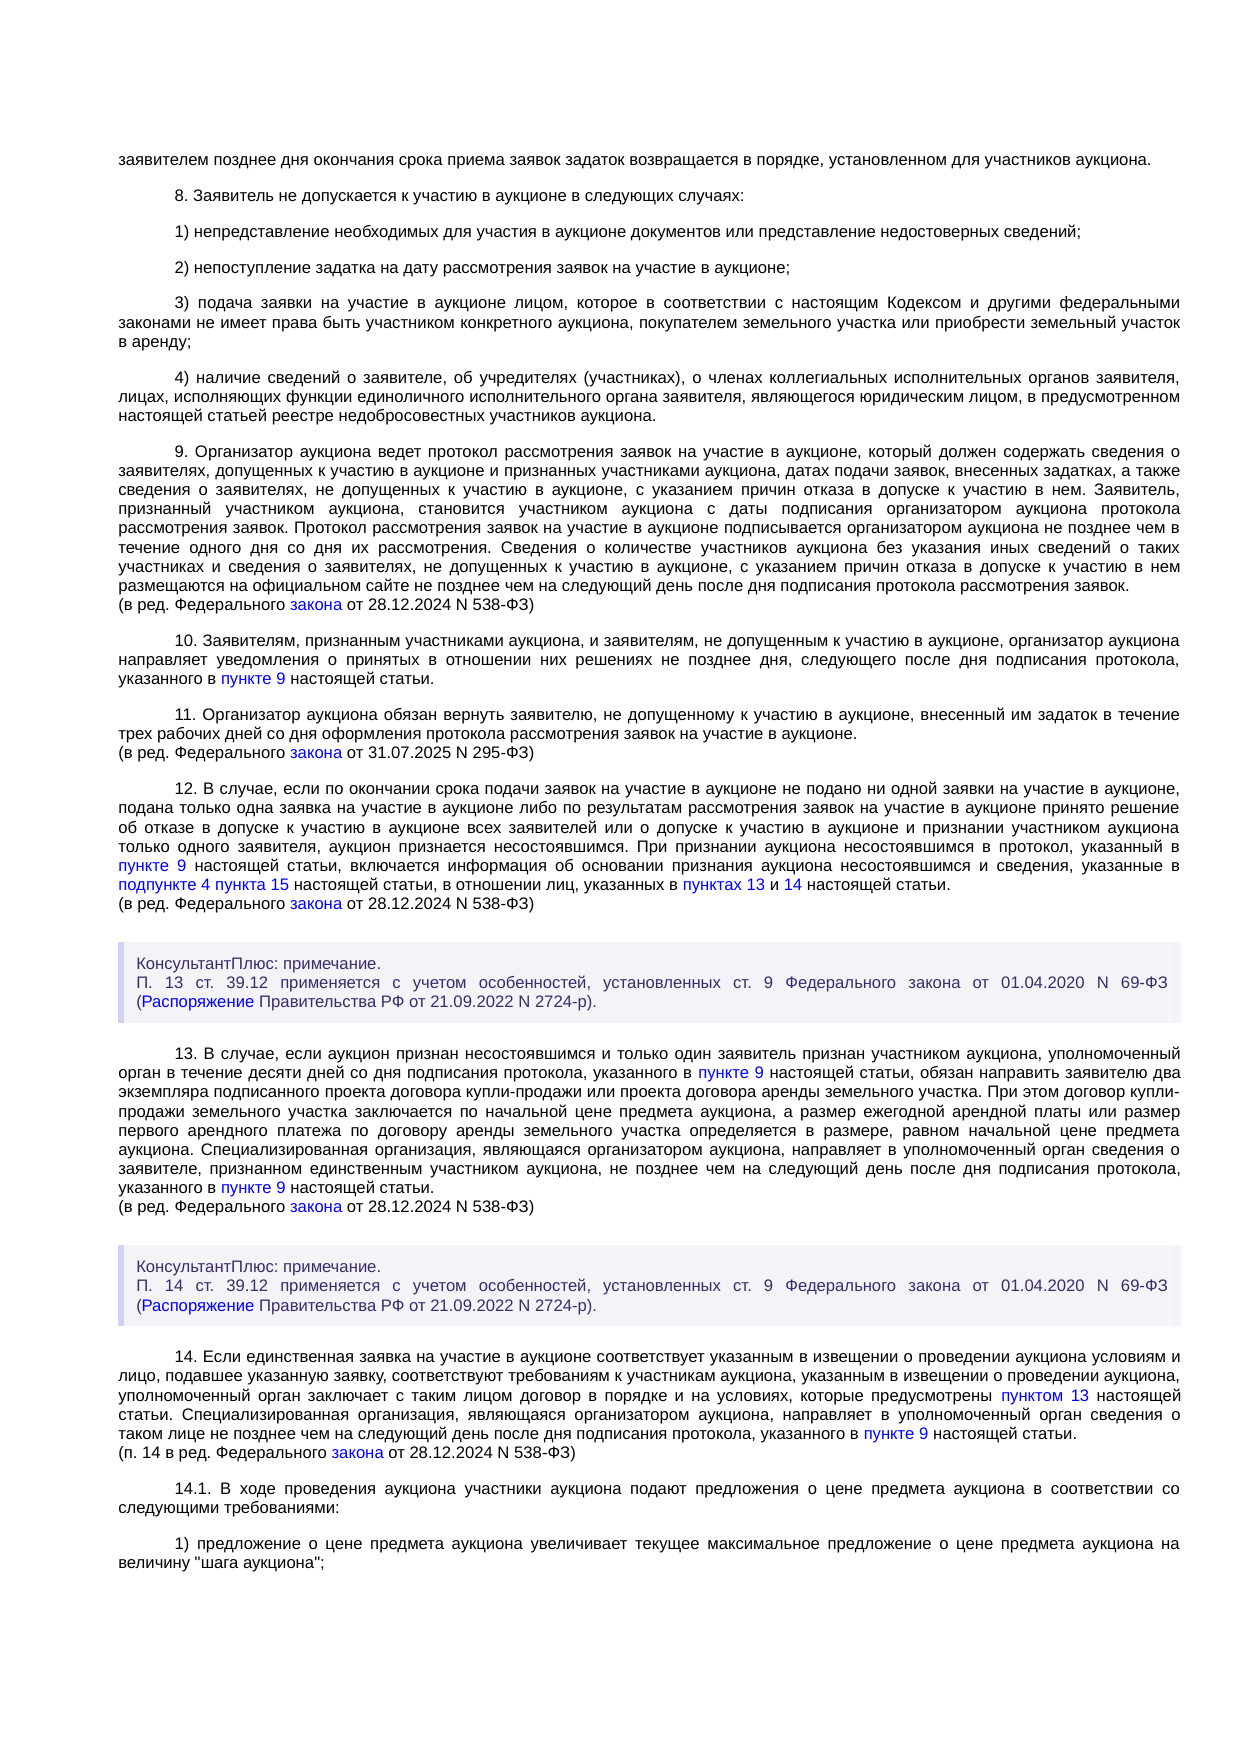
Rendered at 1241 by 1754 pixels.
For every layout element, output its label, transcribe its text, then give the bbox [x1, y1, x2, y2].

text 13. В случае, если аукцион признан несостоявшимся и только один заявитель признан участником аукциона, уполномоченный орган в течение десяти дней со дня подписания протокола, указанного в пункте 9 настоящей статьи, обязан направить заявителю два экземпляра подписанного проекта договора купли-продажи или проекта договора аренды земельного участка. При этом договор купли-продажи земельного участка заключается по начальной цене предмета аукциона, а размер ежегодной арендной платы или размер первого арендного платежа по договору аренды земельного участка определяется в размере, равном начальной цене предмета аукциона. Специализированная организация, являющаяся организатором аукциона, направляет в уполномоченный орган сведения о заявителе, признанном единственным участником аукциона, не позднее чем на следующий день после дня подписания протокола, указанного в пункте 9 настоящей статьи. [118, 1044, 1181, 1197]
text 14.1. В ходе проведения аукциона участники аукциона подают предложения о цене предмета аукциона в соответствии со следующими требованиями: [118, 1479, 1181, 1517]
text (в ред. Федерального закона от 28.12.2024 N 538-ФЗ) [118, 595, 1181, 614]
text 2) непоступление задатка на дату рассмотрения заявок на участие в аукционе; [118, 257, 1181, 277]
table_header КонсультантПлюс: примечание. П. 13 ст. 39.12 применяется с учетом особенностей, установленных ст. 9 Федерального закона от 01.04.2020 N 69-ФЗ (Распоряжение Правительства РФ от 21.09.2022 N 2724-р). [136, 942, 1169, 1023]
text заявителем позднее дня окончания срока приема заявок задаток возвращается в порядке, установленном для участников аукциона. [118, 150, 1181, 169]
text 9. Организатор аукциона ведет протокол рассмотрения заявок на участие в аукционе, который должен содержать сведения о заявителях, допущенных к участию в аукционе и признанных участниками аукциона, датах подачи заявок, внесенных задатках, а также сведения о заявителях, не допущенных к участию в аукционе, с указанием причин отказа в допуске к участию в нем. Заявитель, признанный участником аукциона, становится участником аукциона с даты подписания организатором аукциона протокола рассмотрения заявок. Протокол рассмотрения заявок на участие в аукционе подписывается организатором аукциона не позднее чем в течение одного дня со дня их рассмотрения. Сведения о количестве участников аукциона без указания иных сведений о таких участниках и сведения о заявителях, не допущенных к участию в аукционе, с указанием причин отказа в допуске к участию в нем размещаются на официальном сайте не позднее чем на следующий день после дня подписания протокола рассмотрения заявок. [118, 442, 1181, 595]
table_header [124, 1245, 136, 1326]
text (в ред. Федерального закона от 31.07.2025 N 295-ФЗ) [118, 743, 1181, 762]
text 1) непредставление необходимых для участия в аукционе документов или представление недостоверных сведений; [118, 222, 1181, 241]
text (в ред. Федерального закона от 28.12.2024 N 538-ФЗ) [118, 1197, 1181, 1216]
text 1) предложение о цене предмета аукциона увеличивает текущее максимальное предложение о цене предмета аукциона на величину "шага аукциона"; [118, 1534, 1181, 1572]
text (п. 14 в ред. Федерального закона от 28.12.2024 N 538-ФЗ) [118, 1443, 1181, 1462]
text 4) наличие сведений о заявителе, об учредителях (участниках), о членах коллегиальных исполнительных органов заявителя, лицах, исполняющих функции единоличного исполнительного органа заявителя, являющегося юридическим лицом, в предусмотренном настоящей статьей реестре недобросовестных участников аукциона. [118, 367, 1181, 425]
text 8. Заявитель не допускается к участию в аукционе в следующих случаях: [118, 186, 1181, 205]
table_header КонсультантПлюс: примечание. П. 14 ст. 39.12 применяется с учетом особенностей, установленных ст. 9 Федерального закона от 01.04.2020 N 69-ФЗ (Распоряжение Правительства РФ от 21.09.2022 N 2724-р). [136, 1245, 1169, 1326]
text 14. Если единственная заявка на участие в аукционе соответствует указанным в извещении о проведении аукциона условиям и лицо, подавшее указанную заявку, соответствуют требованиям к участникам аукциона, указанным в извещении о проведении аукциона, уполномоченный орган заключает с таким лицом договор в порядке и на условиях, которые предусмотрены пунктом 13 настоящей статьи. Специализированная организация, являющаяся организатором аукциона, направляет в уполномоченный орган сведения о таком лице не позднее чем на следующий день после дня подписания протокола, указанного в пункте 9 настоящей статьи. [118, 1347, 1181, 1443]
table_header [1170, 942, 1181, 1023]
text 10. Заявителям, признанным участниками аукциона, и заявителям, не допущенным к участию в аукционе, организатор аукциона направляет уведомления о принятых в отношении них решениях не позднее дня, следующего после дня подписания протокола, указанного в пункте 9 настоящей статьи. [118, 631, 1181, 688]
text 12. В случае, если по окончании срока подачи заявок на участие в аукционе не подано ни одной заявки на участие в аукционе, подана только одна заявка на участие в аукционе либо по результатам рассмотрения заявок на участие в аукционе принято решение об отказе в допуске к участию в аукционе всех заявителей или о допуске к участию в аукционе и признании участником аукциона только одного заявителя, аукцион признается несостоявшимся. При признании аукциона несостоявшимся в протокол, указанный в пункте 9 настоящей статьи, включается информация об основании признания аукциона несостоявшимся и сведения, указанные в подпункте 4 пункта 15 настоящей статьи, в отношении лиц, указанных в пунктах 13 и 14 настоящей статьи. [118, 779, 1181, 894]
table_header [118, 942, 124, 1023]
table_header [1170, 1245, 1181, 1326]
text 11. Организатор аукциона обязан вернуть заявителю, не допущенному к участию в аукционе, внесенный им задаток в течение трех рабочих дней со дня оформления протокола рассмотрения заявок на участие в аукционе. [118, 705, 1181, 743]
text (в ред. Федерального закона от 28.12.2024 N 538-ФЗ) [118, 894, 1181, 913]
table_header [118, 1245, 124, 1326]
table_header [124, 942, 136, 1023]
text 3) подача заявки на участие в аукционе лицом, которое в соответствии с настоящим Кодексом и другими федеральными законами не имеет права быть участником конкретного аукциона, покупателем земельного участка или приобрести земельный участок в аренду; [118, 293, 1181, 351]
